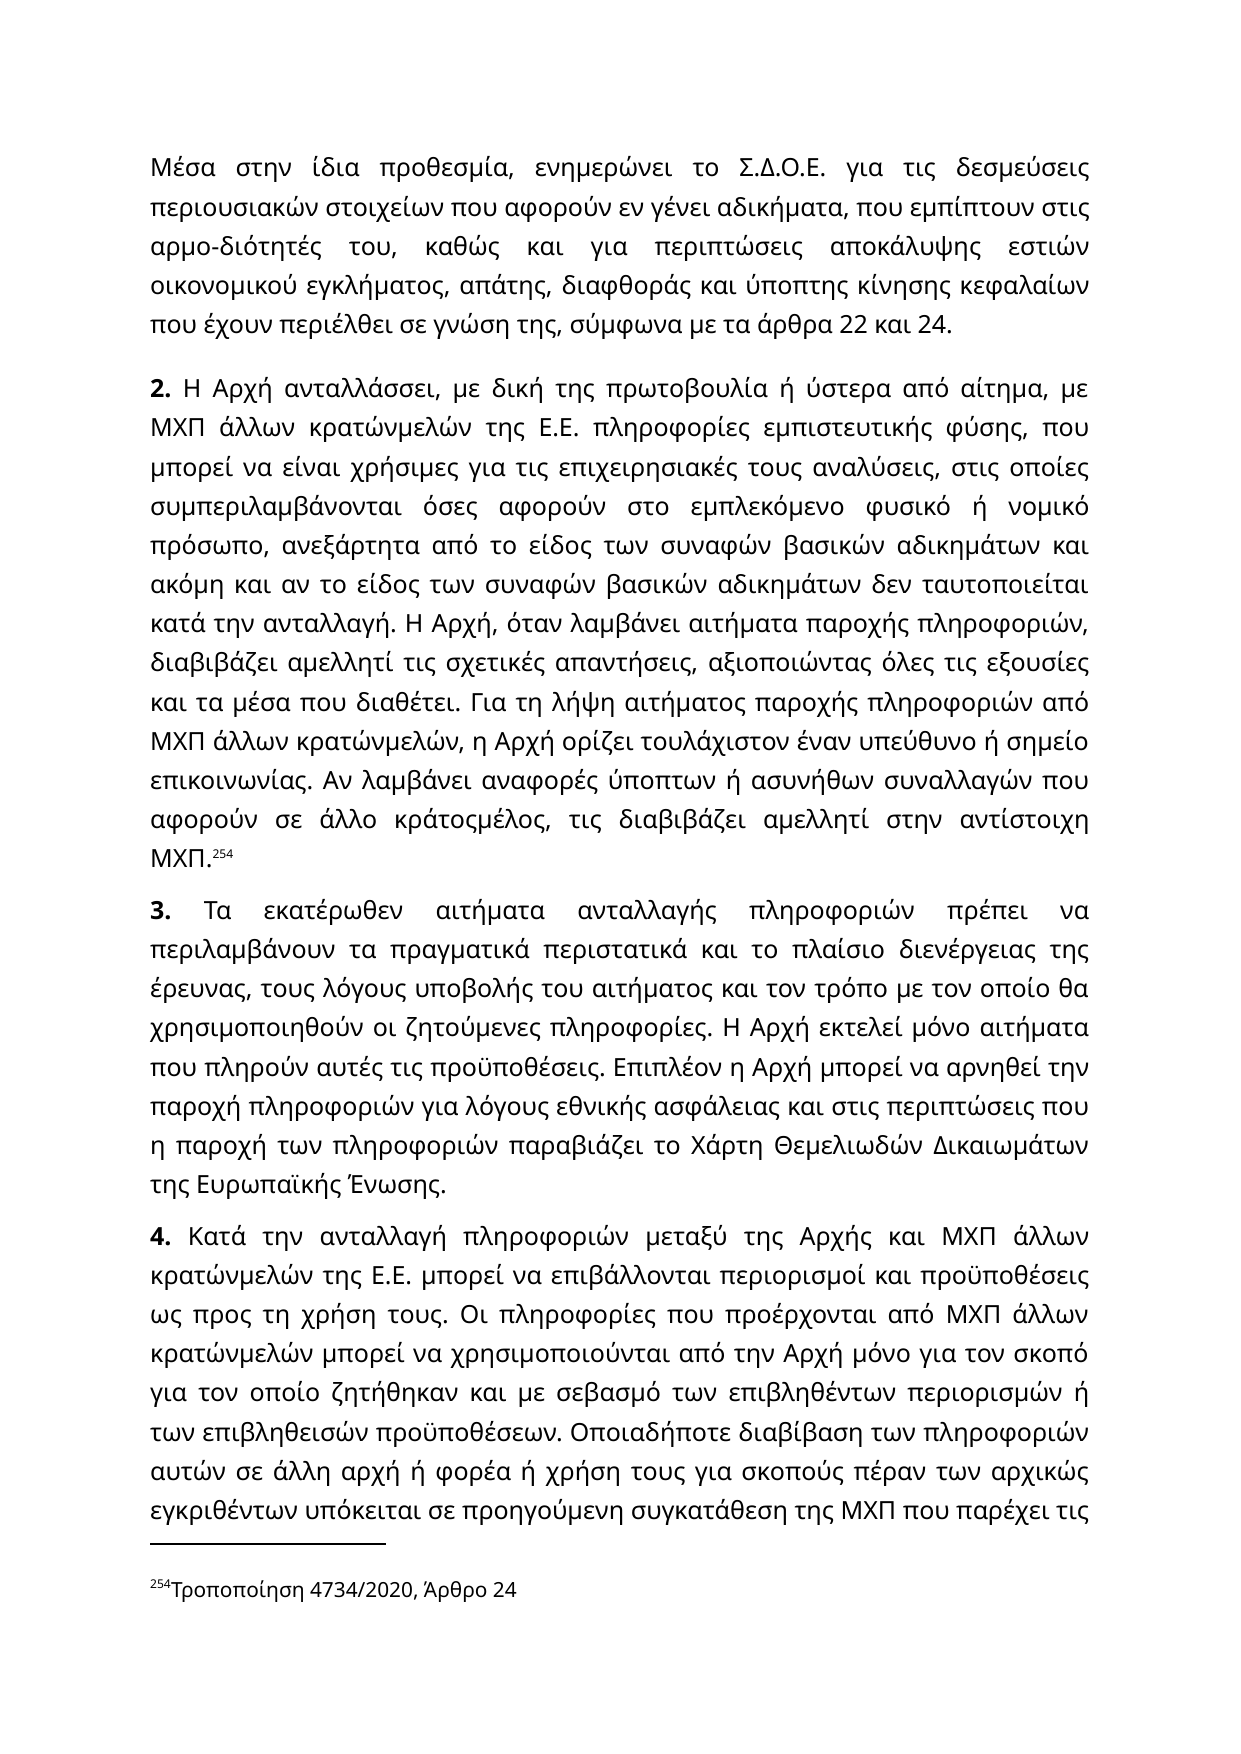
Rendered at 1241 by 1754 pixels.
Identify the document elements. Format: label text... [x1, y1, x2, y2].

text 2. Η Αρχή ανταλλάσσει, με δική της πρωτοβουλία ή ύστερα από αίτημα, με ΜΧΠ άλλων κρατώνμελών της Ε.Ε. πληροφορίες εμπιστευτικής φύσης, που μπορεί να είναι χρήσιμες για τις επιχειρησιακές τους αναλύσεις, στις οποίες συμπεριλαμβάνονται όσες αφορούν στο εμπλεκόμενο φυσικό ή νομικό πρόσωπο, ανεξάρτητα από το είδος των συναφών βασικών αδικημάτων και ακόμη και αν το είδος των συναφών βασικών αδικημάτων δεν ταυτοποιείται κατά την ανταλλαγή. Η Αρχή, όταν λαμβάνει αιτήματα παροχής πληροφοριών, διαβιβάζει αμελλητί τις σχετικές απαντήσεις, αξιοποιώντας όλες τις εξουσίες και τα μέσα που διαθέτει. Για τη λήψη αιτήματος παροχής πληροφοριών από ΜΧΠ άλλων κρατώνμελών, η Αρχή ορίζει τουλάχιστον έναν υπεύθυνο ή σημείο επικοινωνίας. Αν λαμβάνει αναφορές ύποπτων ή ασυνήθων συναλλαγών που αφορούν σε άλλο κράτοςμέλος, τις διαβιβάζει αμελλητί στην αντίστοιχη ΜΧΠ. [150, 371, 1090, 875]
text 4. Κατά την ανταλλαγή πληροφοριών μεταξύ της Αρχής και ΜΧΠ άλλων κρατώνμελών της Ε.Ε. μπορεί να επιβάλλονται περιορισμοί και προϋποθέσεις ως προς τη χρήση τους. Οι πληροφορίες που προέρχονται από ΜΧΠ άλλων κρατώνμελών μπορεί να χρησιμοποιούνται από την Αρχή μόνο για τον σκοπό για τον οποίο ζητήθηκαν και με σεβασμό των επιβληθέντων περιορισμών ή των επιβληθεισών προϋποθέσεων. Οποιαδήποτε διαβίβαση των πληροφοριών αυτών σε άλλη αρχή ή φορέα ή χρήση τους για σκοπούς πέραν των αρχικώς εγκριθέντων υπόκειται σε προηγούμενη συγκατάθεση της ΜΧΠ που παρέχει τις [150, 1218, 1090, 1527]
text Μέσα στην ίδια προθεσμία, ενημερώνει το Σ.Δ.Ο.Ε. για τις δεσμεύσεις περιουσιακών στοιχείων που αφορούν εν γένει αδικήματα, που εμπίπτουν στις αρμο-διότητές του, καθώς και για περιπτώσεις αποκάλυψης εστιών οικονομικού εγκλήματος, απάτης, διαφθοράς και ύποπτης κίνησης κεφαλαίων που έχουν περιέλθει σε γνώση της, σύμφωνα με τα άρθρα 22 και 24. [150, 150, 1090, 341]
text 3. Τα εκατέρωθεν αιτήματα ανταλλαγής πληροφοριών πρέπει να περιλαμβάνουν τα πραγματικά περιστατικά και το πλαίσιο διενέργειας της έρευνας, τους λόγους υποβολής του αιτήματος και τον τρόπο με τον οποίο θα χρησιμοποιηθούν οι ζητούμενες πληροφορίες. Η Αρχή εκτελεί μόνο αιτήματα που πληρούν αυτές τις προϋποθέσεις. Επιπλέον η Αρχή μπορεί να αρνηθεί την παροχή πληροφοριών για λόγους εθνικής ασφάλειας και στις περιπτώσεις που η παροχή των πληροφοριών παραβιάζει το Χάρτη Θεμελιωδών Δικαιωμάτων της Ευρωπαϊκής Ένωσης. [150, 892, 1090, 1201]
text Τροποποίηση 4734/2020, Άρθρο 24 [150, 1576, 1090, 1604]
